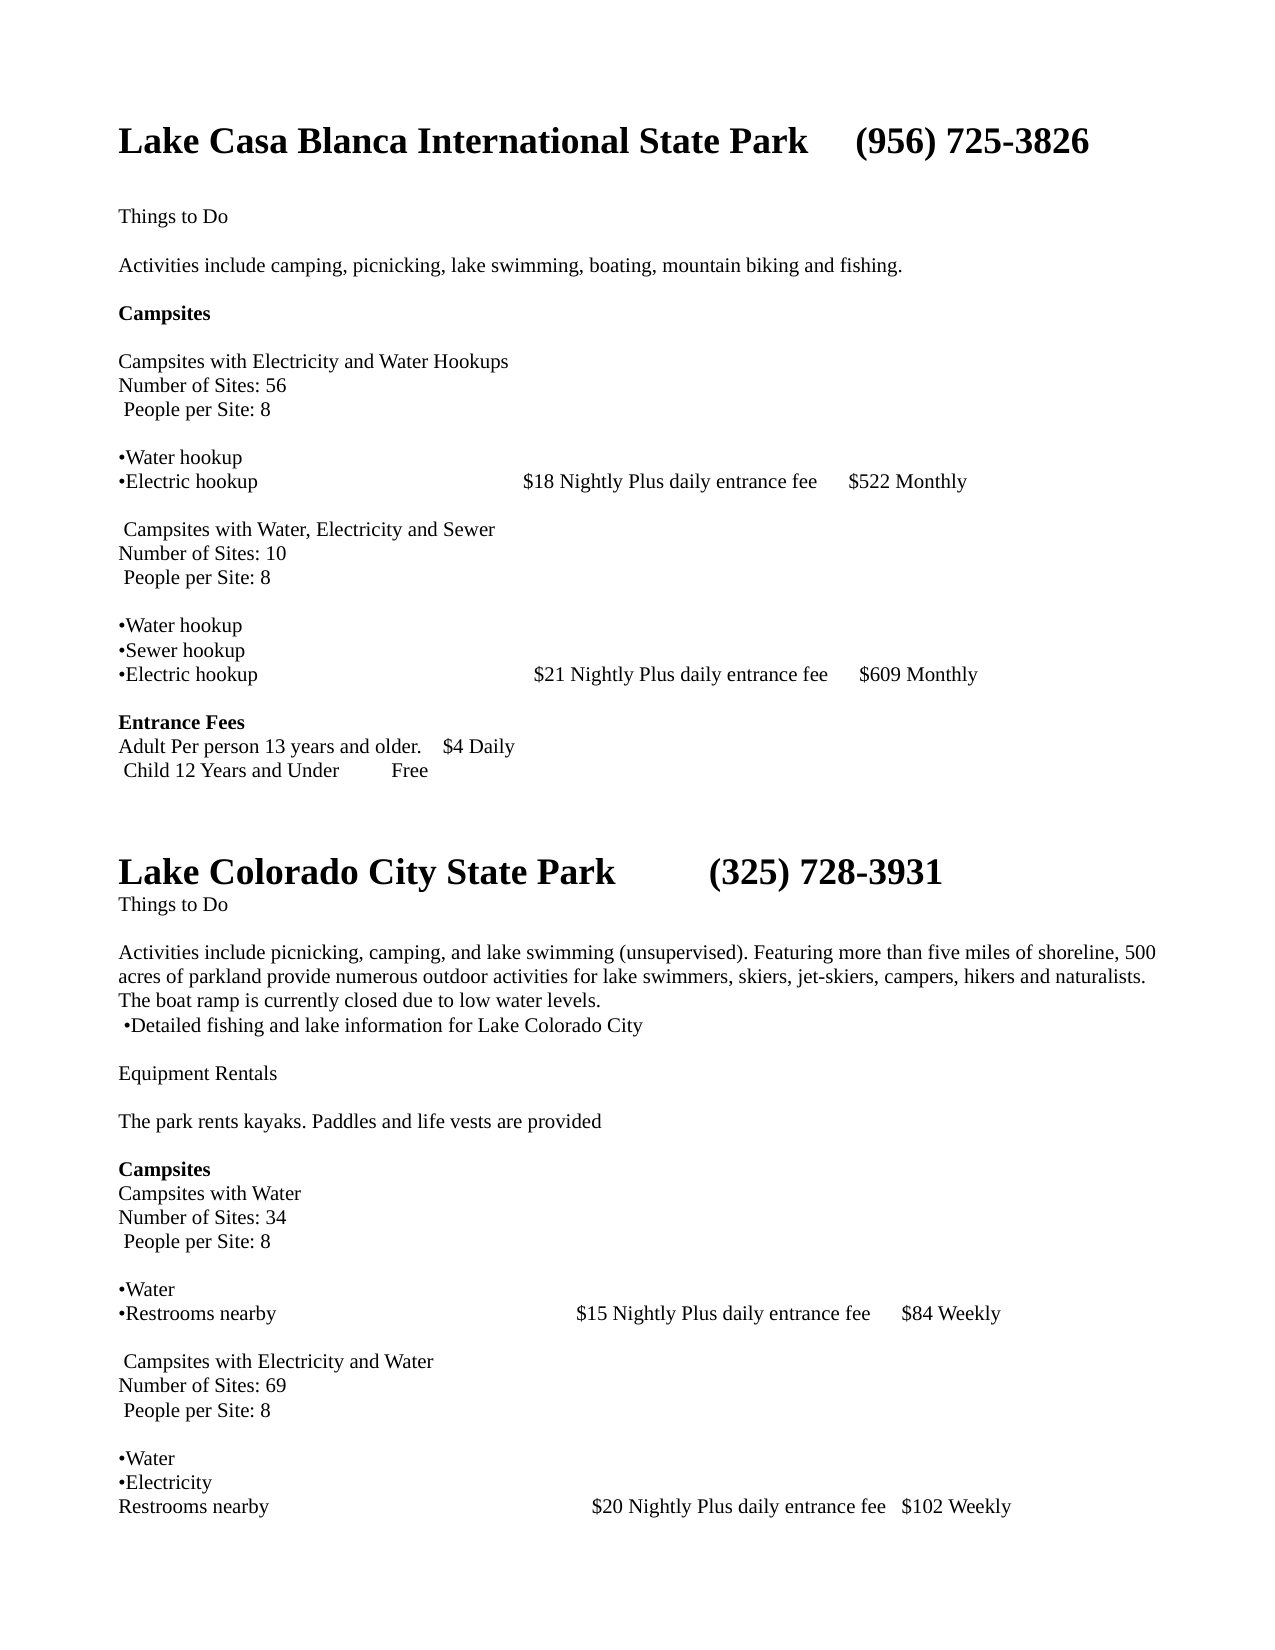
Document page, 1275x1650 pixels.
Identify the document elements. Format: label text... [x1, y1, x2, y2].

text Activities include picnicking, camping, and lake swimming (unsupervised). Featuring more than five miles of shoreline, 500 acres of parkland provide numerous outdoor activities for lake swimmers, skiers, jet-skiers, campers, hikers and naturalists. The boat ramp is currently closed due to low water levels. [118, 940, 1157, 1012]
text The park rents kayaks. Paddles and life vests are provided [118, 1109, 1157, 1133]
text •Water [118, 1446, 1157, 1470]
text Campsites with Electricity and Water Hookups [118, 349, 1157, 373]
text Number of Sites: 56 [118, 373, 1157, 397]
text Campsites with Water, Electricity and Sewer [118, 517, 1157, 541]
text Entrance Fees [118, 710, 1157, 734]
text People per Site: 8 [118, 397, 1157, 421]
text Number of Sites: 10 [118, 541, 1157, 565]
text •Water hookup [118, 445, 1157, 469]
text •Restrooms nearby $15 Nightly Plus daily entrance fee $84 Weekly [118, 1301, 1157, 1325]
text Campsites with Electricity and Water [118, 1349, 1157, 1373]
text Child 12 Years and Under Free [118, 758, 1157, 782]
text Lake Colorado City State Park (325) 728-3931 [118, 849, 1157, 892]
text Lake Casa Blanca International State Park (956) 725-3826 [118, 118, 1157, 161]
text Things to Do [118, 892, 1157, 916]
text Restrooms nearby $20 Nightly Plus daily entrance fee $102 Weekly [118, 1494, 1157, 1518]
text •Detailed fishing and lake information for Lake Colorado City [118, 1012, 1157, 1037]
text •Electric hookup $21 Nightly Plus daily entrance fee $609 Monthly [118, 662, 1157, 686]
text People per Site: 8 [118, 1229, 1157, 1253]
text People per Site: 8 [118, 1397, 1157, 1422]
text Campsites [118, 301, 1157, 325]
text Equipment Rentals [118, 1061, 1157, 1085]
text Number of Sites: 69 [118, 1373, 1157, 1397]
text Adult Per person 13 years and older. $4 Daily [118, 734, 1157, 758]
text Number of Sites: 34 [118, 1205, 1157, 1229]
text Activities include camping, picnicking, lake swimming, boating, mountain biking and fishing. [118, 252, 1157, 277]
text Campsites with Water [118, 1181, 1157, 1205]
text •Electricity [118, 1470, 1157, 1494]
text •Water [118, 1277, 1157, 1301]
text Things to Do [118, 204, 1157, 228]
text Campsites [118, 1157, 1157, 1181]
text •Sewer hookup [118, 637, 1157, 662]
text •Water hookup [118, 613, 1157, 637]
text •Electric hookup $18 Nightly Plus daily entrance fee $522 Monthly [118, 469, 1157, 493]
text People per Site: 8 [118, 565, 1157, 589]
